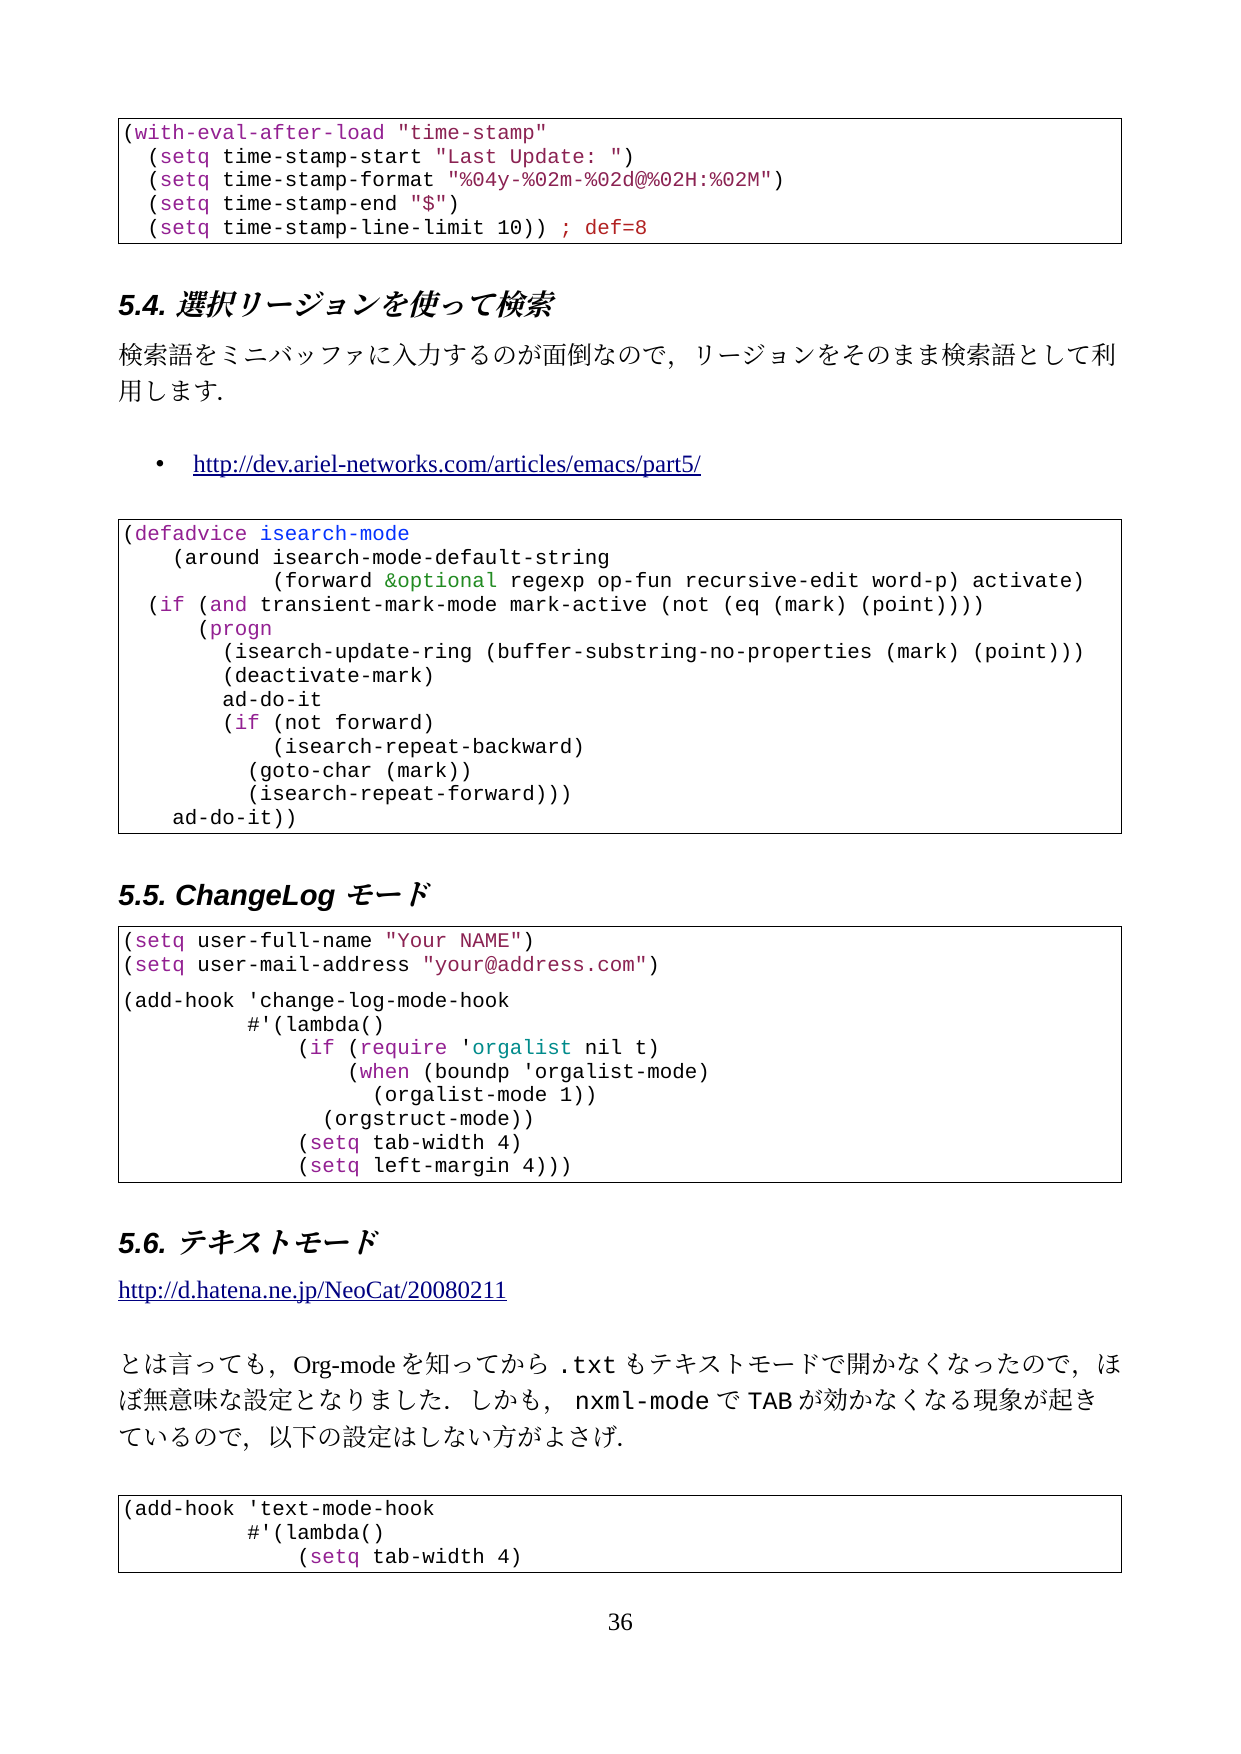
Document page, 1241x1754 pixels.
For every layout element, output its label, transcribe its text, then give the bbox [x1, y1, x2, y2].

text (add-hook 'change-log-mode-hook [119, 986, 1121, 1009]
text とは言っても，Org-modeを知ってから .txt もテキストモードで開かなくなったので，ほぼ無意味な設定となりました．しかも， nxml-mode で TAB が効かなくなる現象が起きているので，以下の設定はしない方がよさげ． [118, 1345, 1122, 1482]
text (orgalist-mode 1)) [119, 1081, 1121, 1104]
text (setq time-stamp-format "%04y-%02m-%02d@%02H:%02M") [119, 165, 1121, 189]
text (add-hook 'text-mode-hook [119, 1496, 1121, 1518]
text (setq user-full-name "Your NAME") [119, 927, 1121, 950]
subtitle ChangeLog モード [118, 872, 1122, 914]
text (deactivate-mark) [119, 661, 1121, 685]
text 検索語をミニバッファに入力するのが面倒なので，リージョンをそのまま検索語として利用します． [118, 336, 1122, 437]
text (if (and transient-mark-mode mark-active (not (eq (mark) (point)))) [119, 590, 1121, 614]
text (setq time-stamp-line-limit 10)) ; def=8 [119, 213, 1121, 243]
text (isearch-repeat-forward))) [119, 779, 1121, 803]
text (around isearch-mode-default-string [119, 543, 1121, 566]
text (setq time-stamp-end "$") [119, 189, 1121, 213]
text (setq left-margin 4))) [119, 1151, 1121, 1182]
text (setq tab-width 4) [119, 1128, 1121, 1151]
text #'(lambda() [119, 1518, 1121, 1542]
subtitle テキストモード [118, 1220, 1122, 1262]
text (progn [119, 614, 1121, 637]
text ad-do-it [119, 685, 1121, 708]
text (isearch-update-ring (buffer-substring-no-properties (mark) (point))) [119, 637, 1121, 661]
text (isearch-repeat-backward) [119, 732, 1121, 756]
text (with-eval-after-load "time-stamp" [119, 119, 1121, 142]
text #'(lambda() [119, 1009, 1121, 1033]
text (forward &optional regexp op-fun recursive-edit word-p) activate) [119, 566, 1121, 590]
list http://dev.ariel-networks.com/articles/emacs/part5/ [156, 449, 1122, 507]
text (when (boundp 'orgalist-mode) [119, 1057, 1121, 1081]
text (goto-char (mark)) [119, 756, 1121, 779]
subtitle 選択リージョンを使って検索 [118, 282, 1122, 323]
text (setq user-mail-address "your@address.com") [119, 950, 1121, 977]
text (setq time-stamp-start "Last Update: ") [119, 142, 1121, 165]
text ad-do-it)) [119, 803, 1121, 833]
text (if (require 'orgalist nil t) [119, 1033, 1121, 1057]
text (defadvice isearch-mode [119, 520, 1121, 543]
text (if (not forward) [119, 708, 1121, 732]
text (orgstruct-mode)) [119, 1104, 1121, 1128]
text (setq tab-width 4) [119, 1542, 1121, 1572]
text http://d.hatena.ne.jp/NeoCat/20080211 [118, 1275, 1122, 1332]
